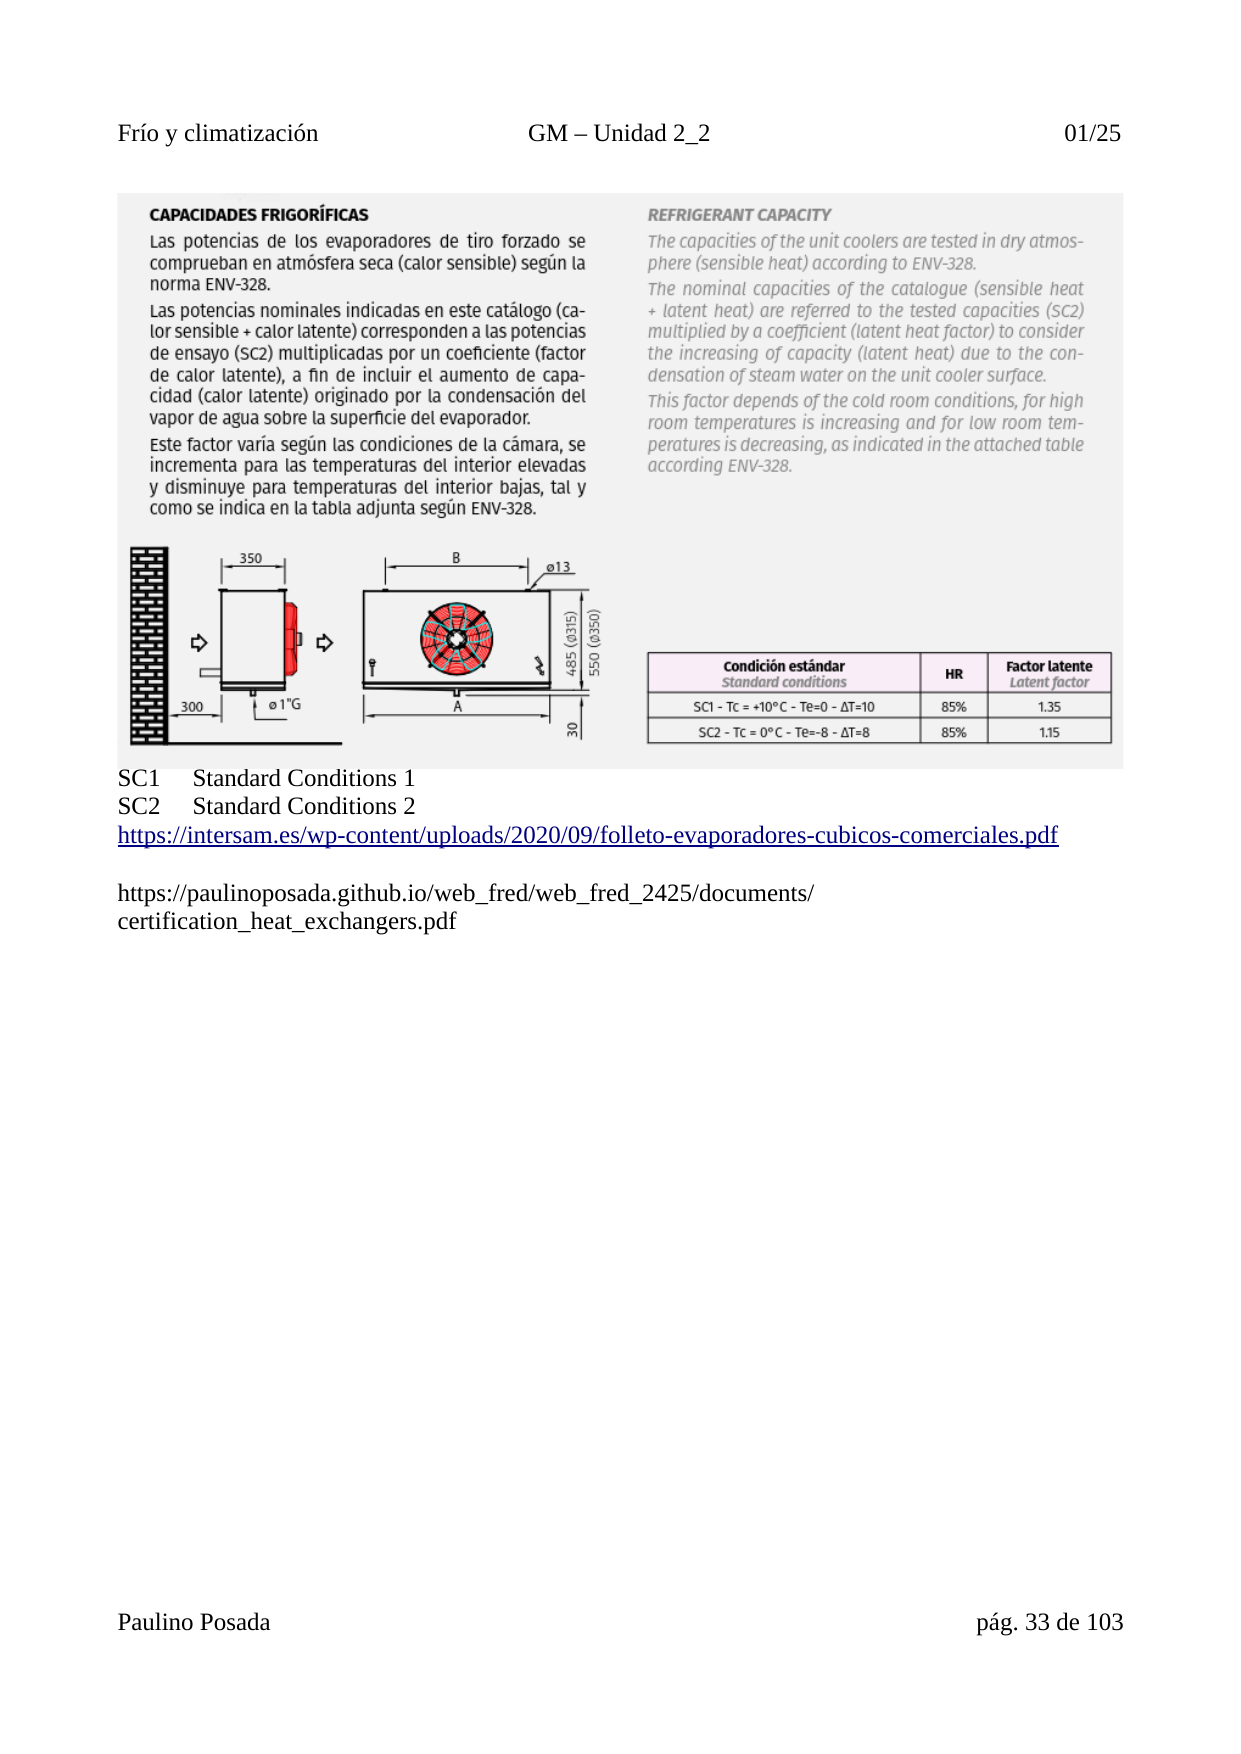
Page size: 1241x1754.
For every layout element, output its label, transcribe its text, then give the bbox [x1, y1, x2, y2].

picture [117, 193, 1124, 769]
text https://paulinoposada.github.io/web_fred/web_fred_2425/documents/certification_heat_exchangers.pdf [117, 878, 1123, 935]
text SC1 Standard Conditions 1 [117, 769, 1123, 791]
text https://intersam.es/wp-content/uploads/2020/09/folleto-evaporadores-cubicos-comerciales.pdf [117, 820, 1123, 849]
text SC2 Standard Conditions 2 [117, 791, 1123, 820]
